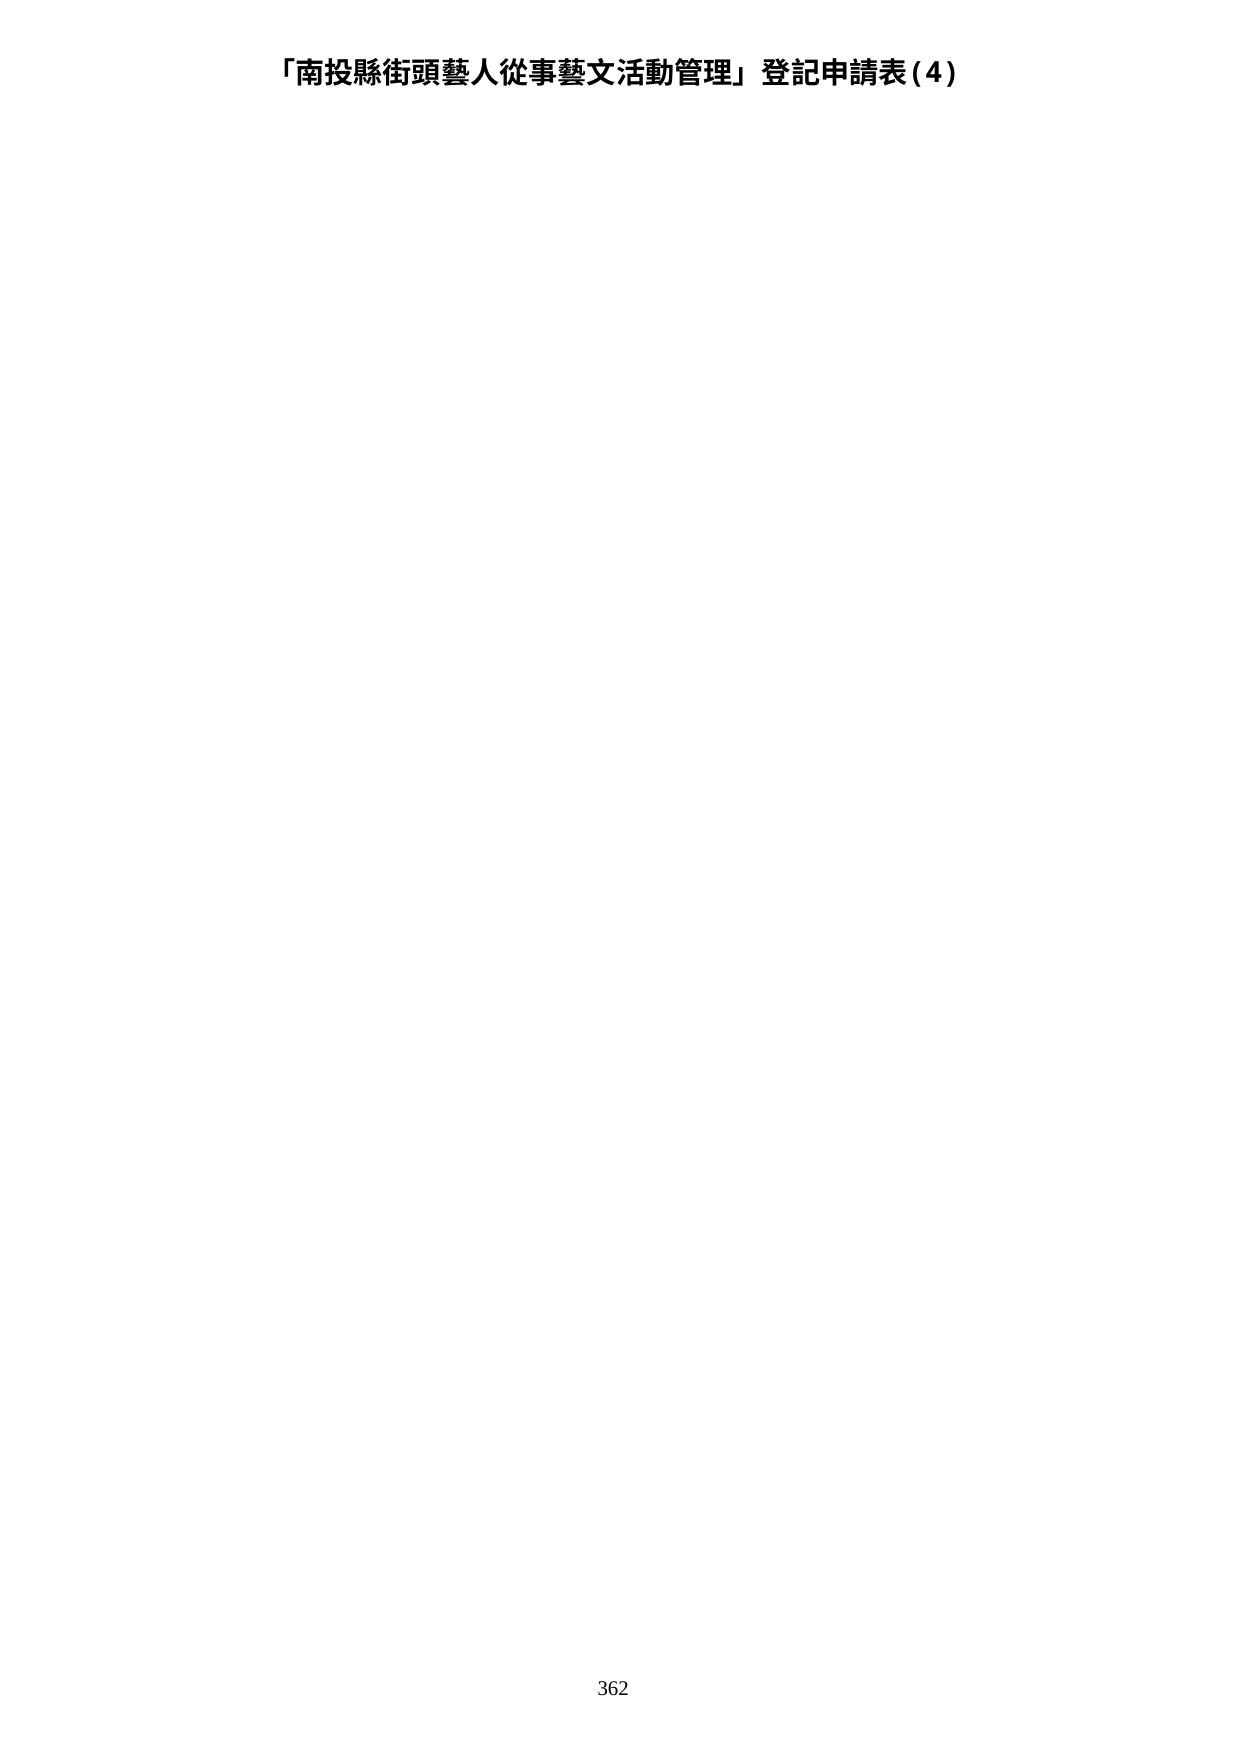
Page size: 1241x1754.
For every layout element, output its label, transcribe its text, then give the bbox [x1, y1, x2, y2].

text 「南投縣街頭藝人從事藝文活動管理」登記申請表(4) [89, 29, 1137, 92]
